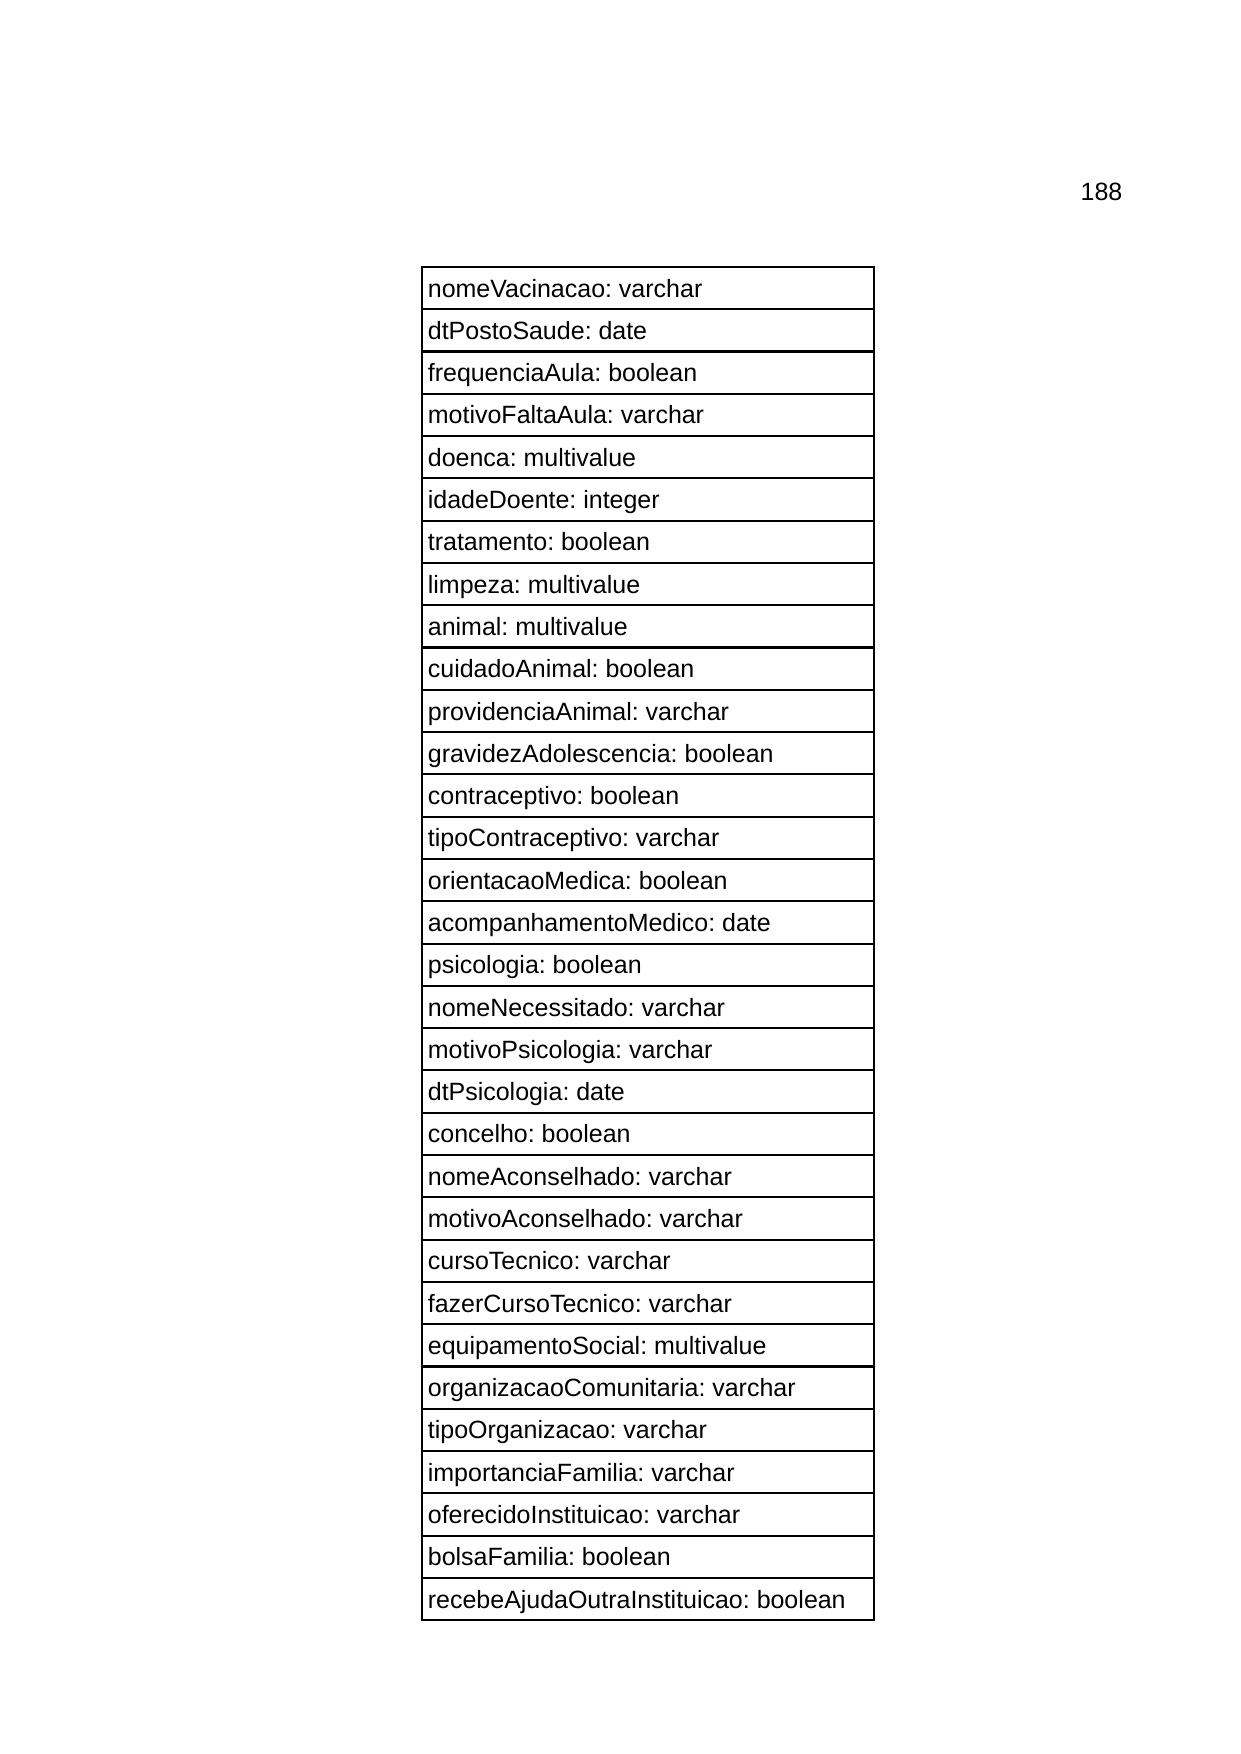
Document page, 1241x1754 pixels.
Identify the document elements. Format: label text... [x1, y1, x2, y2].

table_cell concelho: boolean [423, 1114, 873, 1154]
table_cell motivoAconselhado: varchar [423, 1198, 873, 1238]
table_cell tratamento: boolean [423, 522, 873, 562]
table_cell equipamentoSocial: multivalue [423, 1325, 873, 1365]
table_cell nomeNecessitado: varchar [423, 987, 873, 1027]
table_cell tipoOrganizacao: varchar [423, 1410, 873, 1450]
table_cell orientacaoMedica: boolean [423, 860, 873, 900]
table_cell nomeAconselhado: varchar [423, 1156, 873, 1196]
table_cell cursoTecnico: varchar [423, 1241, 873, 1281]
table_cell oferecidoInstituicao: varchar [423, 1494, 873, 1534]
table_cell recebeAjudaOutraInstituicao: boolean [423, 1579, 873, 1619]
table_cell cuidadoAnimal: boolean [423, 649, 873, 689]
table_cell dtPostoSaude: date [423, 310, 873, 350]
table_cell acompanhamentoMedico: date [423, 902, 873, 942]
table_cell dtPsicologia: date [423, 1071, 873, 1112]
table_cell doenca: multivalue [423, 437, 873, 477]
table_cell providenciaAnimal: varchar [423, 691, 873, 731]
table_cell limpeza: multivalue [423, 564, 873, 604]
table_cell fazerCursoTecnico: varchar [423, 1283, 873, 1323]
table_cell motivoFaltaAula: varchar [423, 395, 873, 435]
table_cell psicologia: boolean [423, 945, 873, 985]
table_cell gravidezAdolescencia: boolean [423, 733, 873, 773]
table_cell motivoPsicologia: varchar [423, 1029, 873, 1069]
table_cell animal: multivalue [423, 606, 873, 646]
table_cell bolsaFamilia: boolean [423, 1537, 873, 1577]
table_cell nomeVacinacao: varchar [423, 268, 873, 308]
table_cell importanciaFamilia: varchar [423, 1452, 873, 1492]
table_cell contraceptivo: boolean [423, 775, 873, 816]
table_cell frequenciaAula: boolean [423, 353, 873, 393]
table_cell organizacaoComunitaria: varchar [423, 1368, 873, 1408]
table_cell idadeDoente: integer [423, 479, 873, 519]
table_cell tipoContraceptivo: varchar [423, 818, 873, 858]
